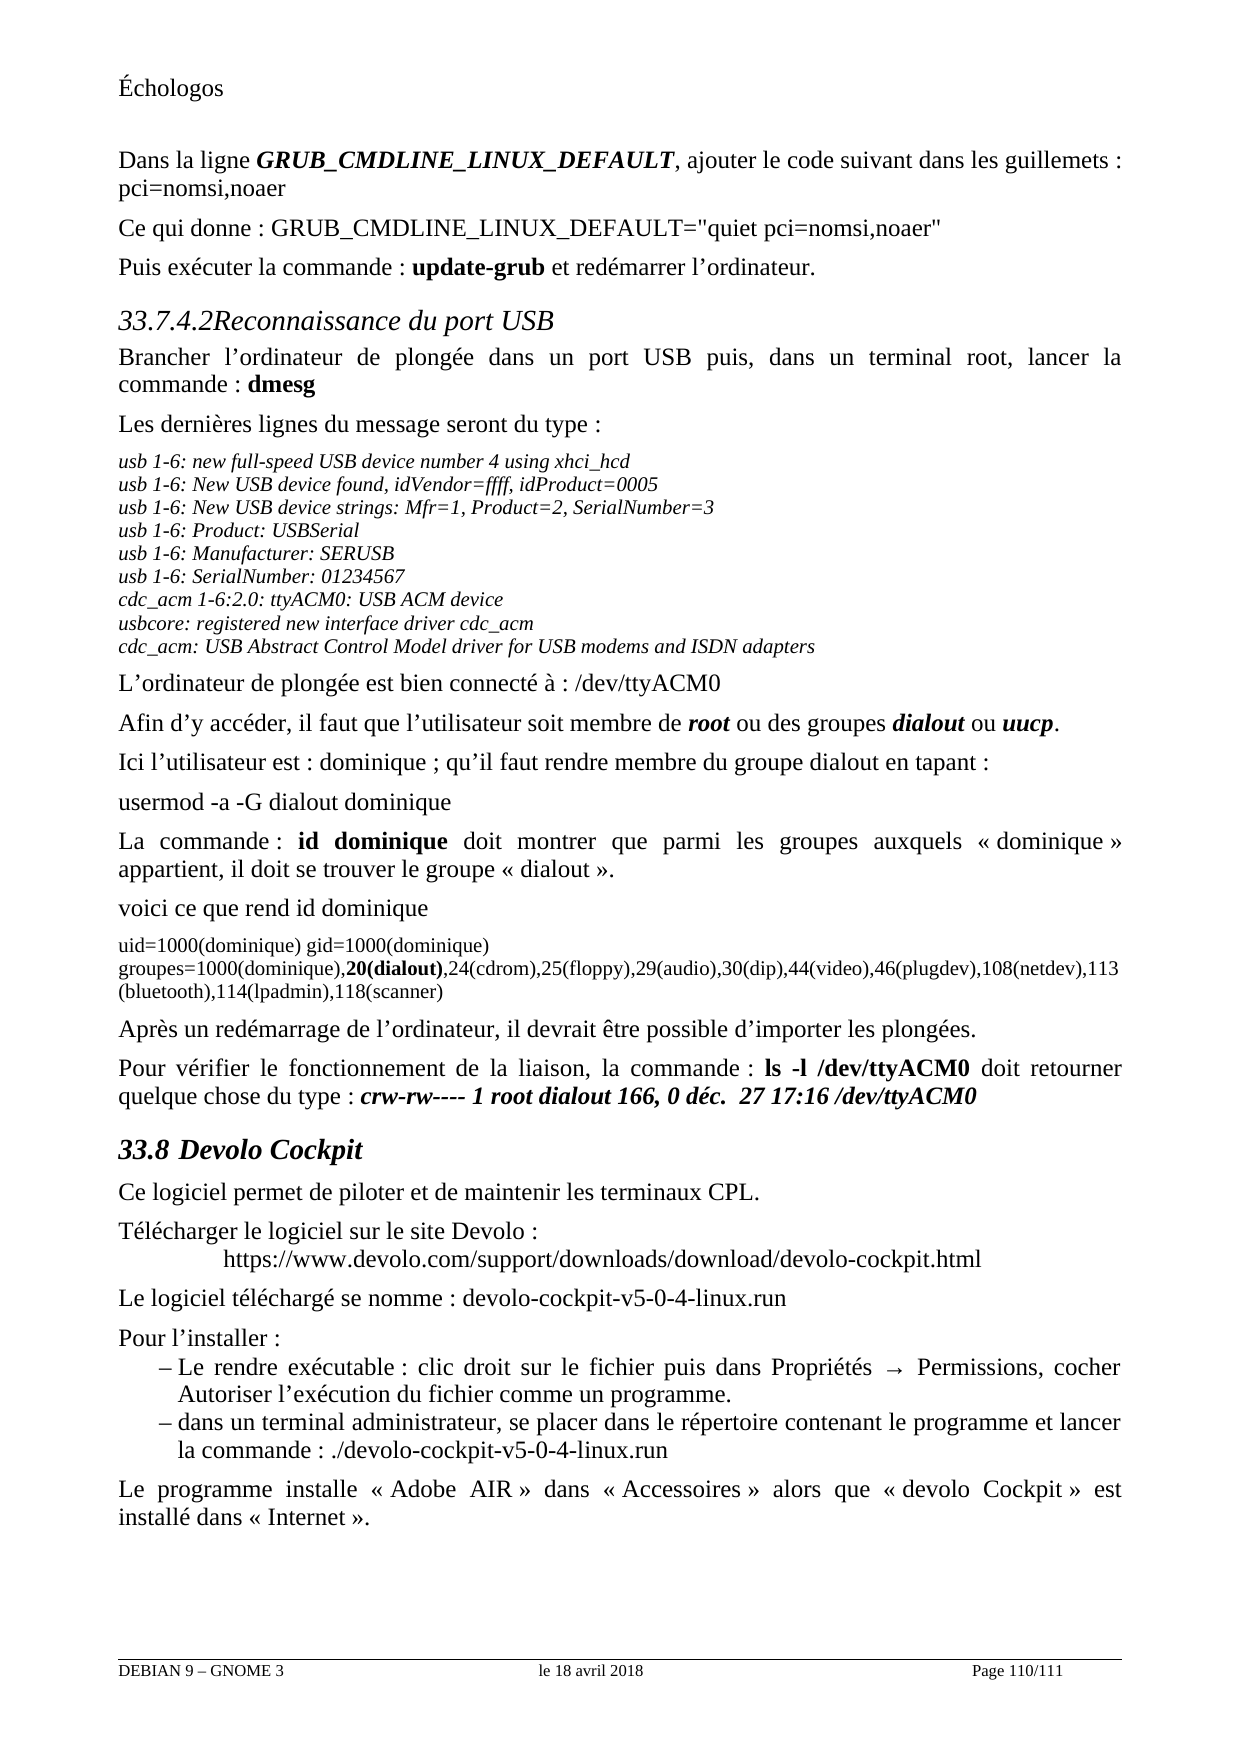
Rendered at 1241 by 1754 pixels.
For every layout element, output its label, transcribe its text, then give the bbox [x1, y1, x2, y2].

text Pour l’installer : [118, 1324, 1122, 1352]
text uid=1000(dominique) gid=1000(dominique) groupes=1000(dominique),20(dialout),24(cdrom),25(floppy),29(audio),30(dip),44(video),46(plugdev),108(netdev),113(bluetooth),114(lpadmin),118(scanner) [118, 934, 1122, 1003]
text usbcore: registered new interface driver cdc_acm [118, 611, 1122, 634]
text voici ce que rend id dominique [118, 894, 1122, 922]
text Puis exécuter la commande : update-grub et redémarrer l’ordinateur. [118, 253, 1122, 281]
text usb 1-6: Product: USBSerial [118, 519, 1122, 542]
text Ce qui donne : GRUB_CMDLINE_LINUX_DEFAULT="quiet pci=nomsi,noaer" [118, 214, 1122, 241]
text usb 1-6: New USB device found, idVendor=ffff, idProduct=0005 [118, 473, 1122, 496]
text usb 1-6: new full-speed USB device number 4 using xhci_hcd [118, 449, 1122, 473]
subtitle Devolo Cockpit [118, 1134, 1122, 1166]
text Les dernières lignes du message seront du type : [118, 410, 1122, 438]
text – dans un terminal administrateur, se placer dans le répertoire contenant le programme et lancer la commande : ./devolo-cockpit-v5-0-4-linux.run [159, 1408, 1122, 1463]
text usb 1-6: SerialNumber: 01234567 [118, 565, 1122, 588]
text cdc_acm 1-6:2.0: ttyACM0: USB ACM device [118, 588, 1122, 611]
subtitle Reconnaissance du port USB [118, 304, 1122, 337]
text La commande : id dominique doit montrer que parmi les groupes auxquels « dominique » appartient, il doit se trouver le groupe « dialout ». [118, 827, 1122, 883]
text Le programme installe « Adobe AIR » dans « Accessoires » alors que « devolo Cockpit » est installé dans « Internet ». [118, 1475, 1122, 1531]
text usb 1-6: Manufacturer: SERUSB [118, 542, 1122, 565]
text Le logiciel téléchargé se nomme : devolo-cockpit-v5-0-4-linux.run [118, 1284, 1122, 1312]
text usb 1-6: New USB device strings: Mfr=1, Product=2, SerialNumber=3 [118, 496, 1122, 519]
text Pour vérifier le fonctionnement de la liaison, la commande : ls -l /dev/ttyACM0 doit retourner quelque chose du type : crw-rw---- 1 root dialout 166, 0 déc. 27 17:16 /dev/ttyACM0 [118, 1054, 1122, 1110]
text – Le rendre exécutable : clic droit sur le fichier puis dans Propriétés → Permissions, cocher Autoriser l’exécution du fichier comme un programme. [159, 1353, 1122, 1408]
text Ce logiciel permet de piloter et de maintenir les terminaux CPL. [118, 1178, 1122, 1205]
text L’ordinateur de plongée est bien connecté à : /dev/ttyACM0 [118, 669, 1122, 697]
text Brancher l’ordinateur de plongée dans un port USB puis, dans un terminal root, lancer la commande : dmesg [118, 343, 1122, 398]
text usermod -a -G dialout dominique [118, 788, 1122, 816]
text Afin d’y accéder, il faut que l’utilisateur soit membre de root ou des groupes dialout ou uucp. [118, 709, 1122, 737]
text cdc_acm: USB Abstract Control Model driver for USB modems and ISDN adapters [118, 634, 1122, 658]
text Télécharger le logiciel sur le site Devolo : https://www.devolo.com/support/downloads/download/devolo-cockpit.html [118, 1217, 1122, 1273]
text Dans la ligne GRUB_CMDLINE_LINUX_DEFAULT, ajouter le code suivant dans les guillemets : pci=nomsi,noaer [118, 147, 1122, 202]
text Ici l’utilisateur est : dominique ; qu’il faut rendre membre du groupe dialout en tapant : [118, 748, 1122, 776]
text Après un redémarrage de l’ordinateur, il devrait être possible d’importer les plongées. [118, 1015, 1122, 1043]
